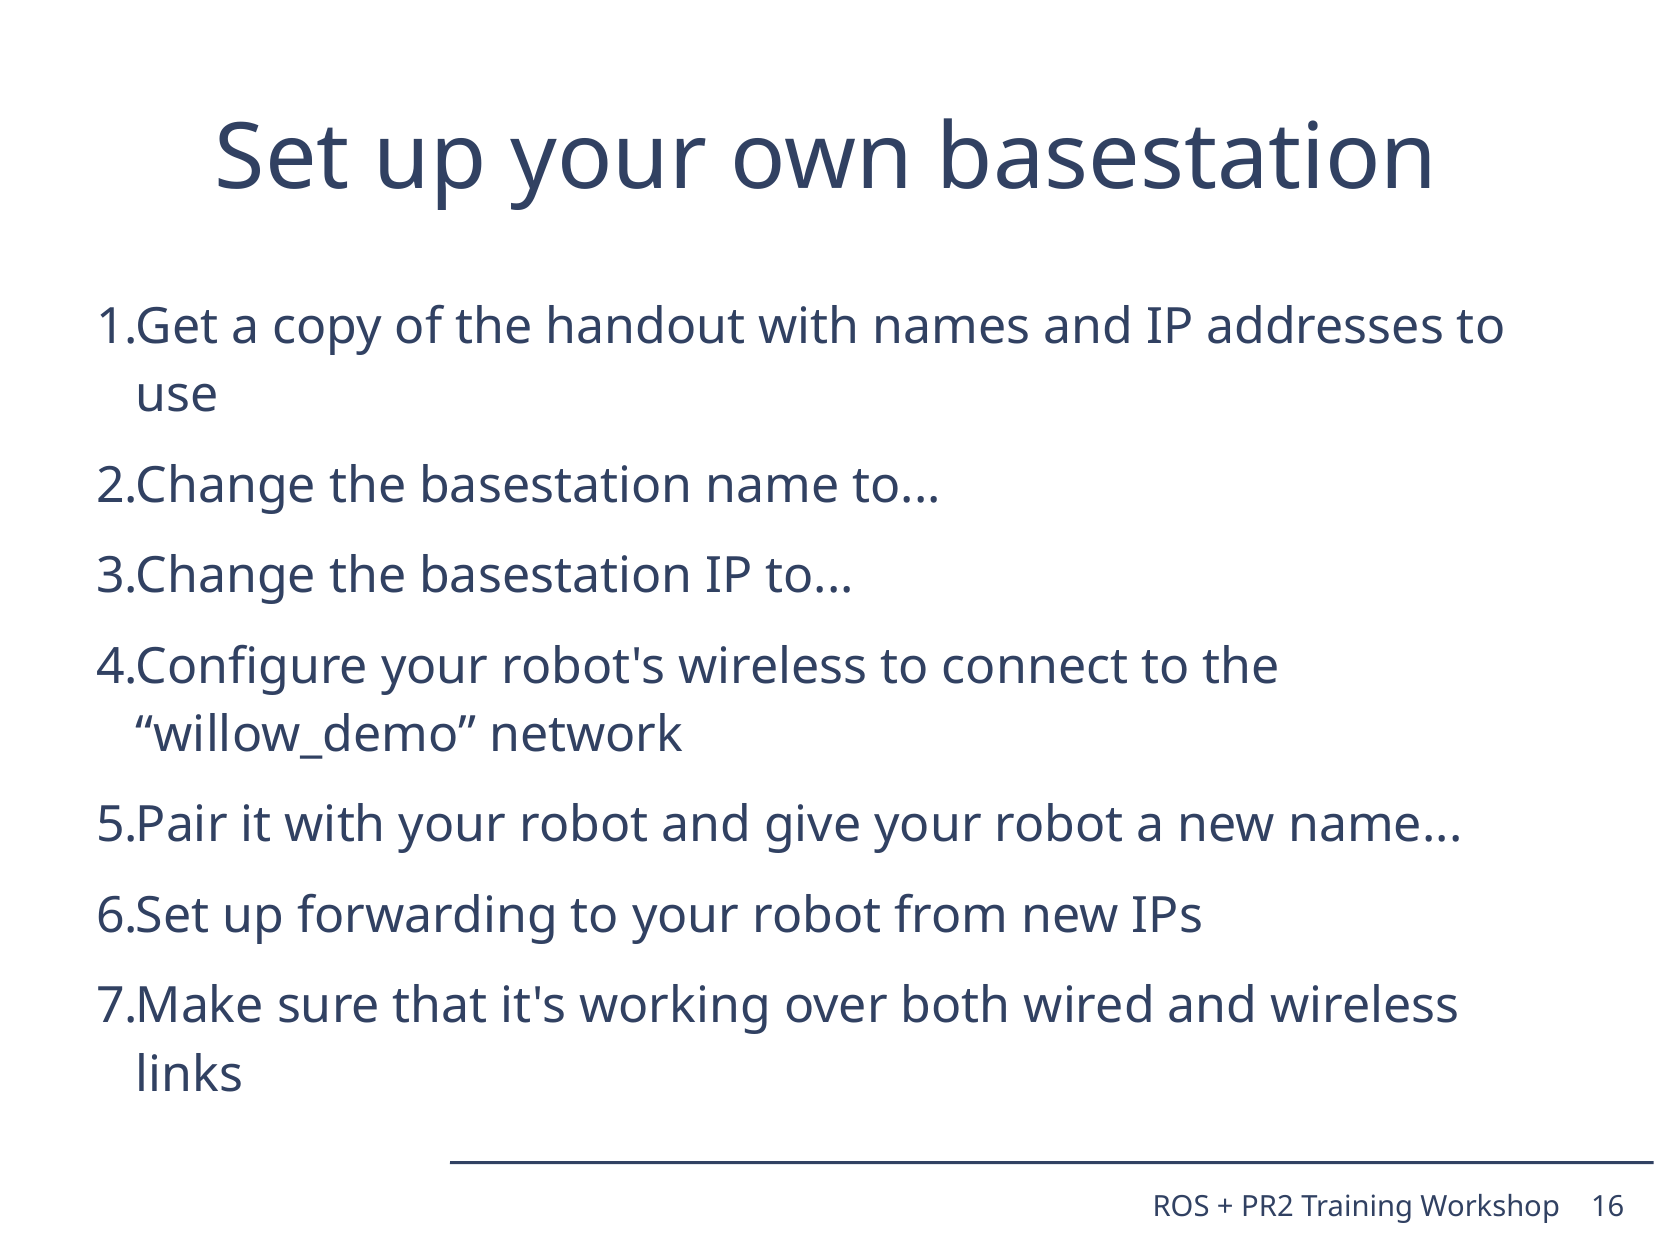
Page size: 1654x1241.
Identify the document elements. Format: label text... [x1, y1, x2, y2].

list Get a copy of the handout with names and IP addresses to use Change the basestation name to... Change the basestation IP to... Configure your robot's wireless to connect to the “willow_demo” network Pair it with your robot and give your robot a new name... Set up forwarding to your robot from new IPs Make sure that it's working over both wired and wireless links [82, 290, 1571, 1109]
title Set up your own basestation [82, 56, 1571, 250]
